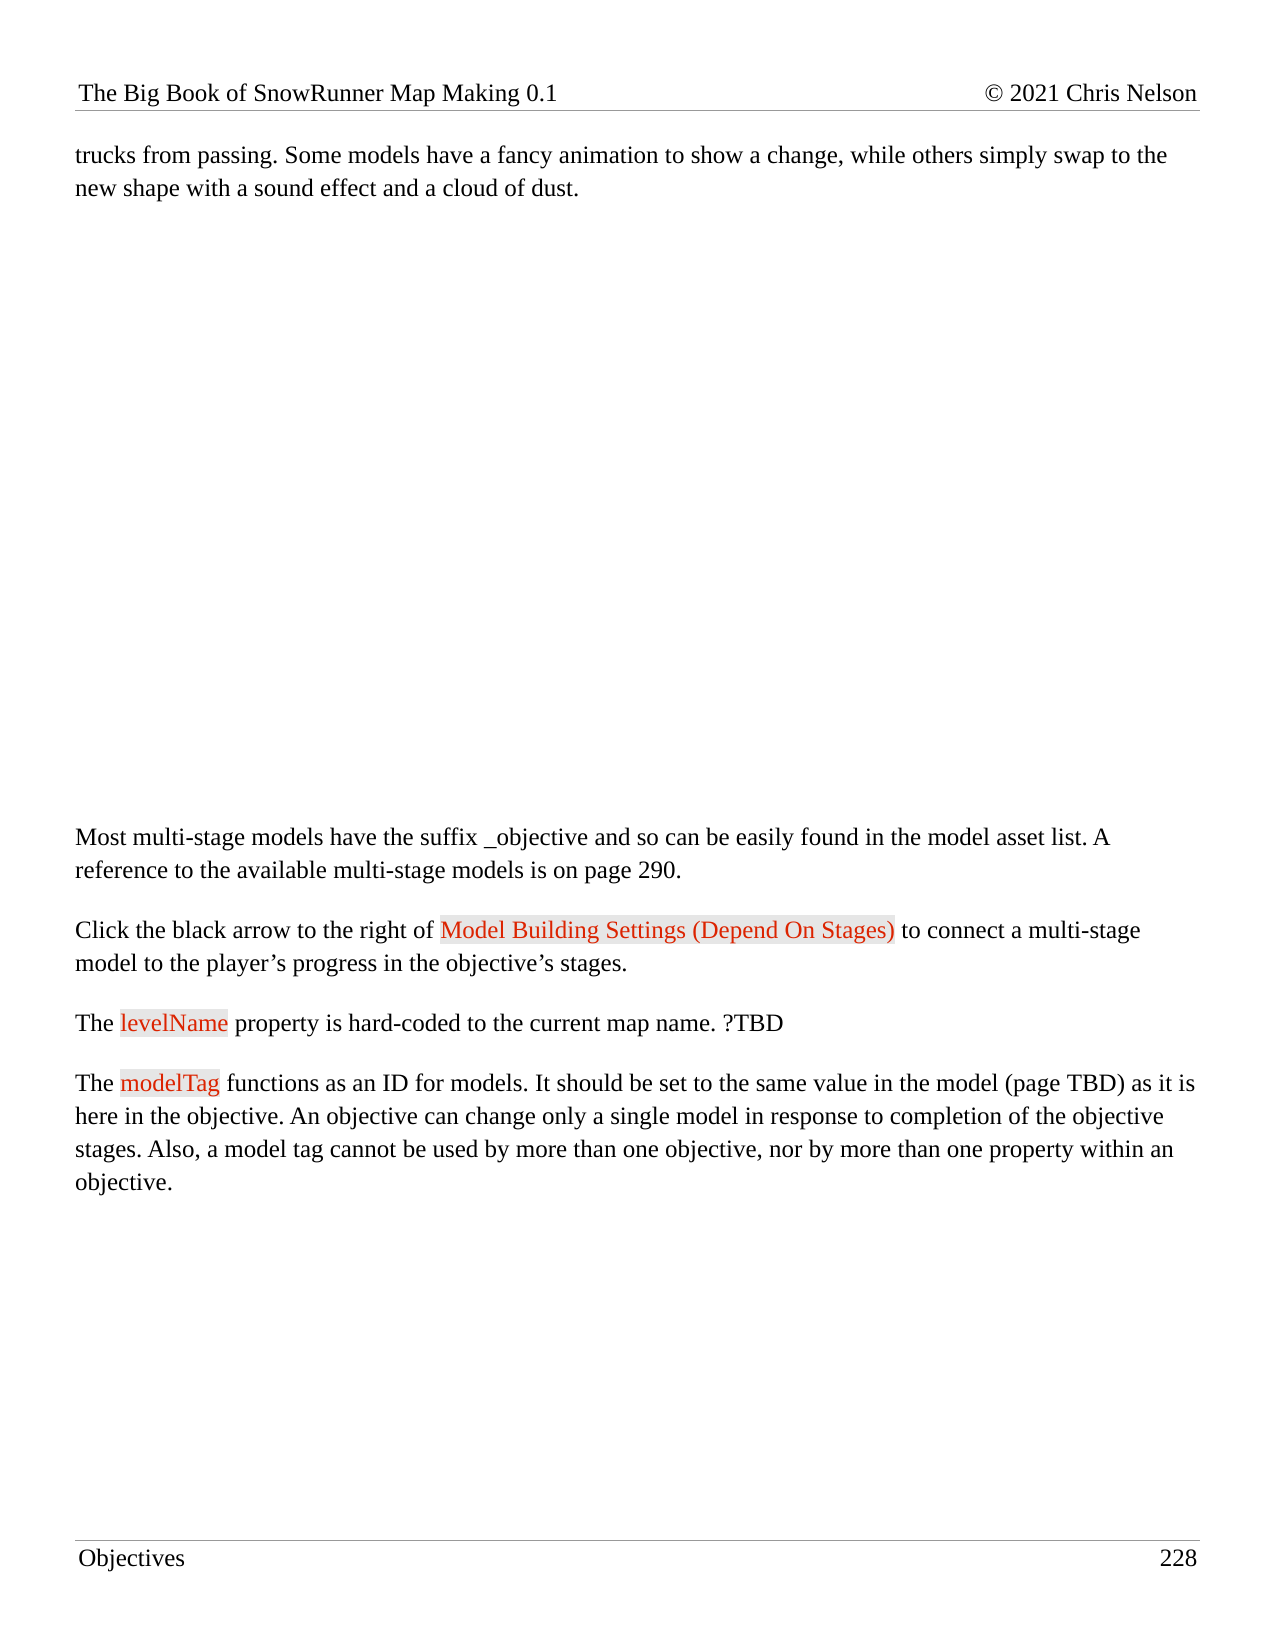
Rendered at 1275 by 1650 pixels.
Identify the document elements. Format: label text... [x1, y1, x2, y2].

text The levelName property is hard-coded to the current map name. ?TBD [75, 1008, 1200, 1037]
text Click the black arrow to the right of Model Building Settings (Depend On Stages) to connect a multi-stage model to the player’s progress in the objective’s stages. [75, 915, 1200, 977]
text Most multi-stage models have the suffix _objective and so can be easily found in the model asset list. A reference to the available multi-stage models is on page 290. [75, 822, 1200, 884]
text The modelTag functions as an ID for models. It should be set to the same value in the model (page TBD) as it is here in the objective. An objective can change only a single model in response to completion of the objective stages. Also, a model tag cannot be used by more than one objective, nor by more than one property within an objective. [75, 1068, 1200, 1196]
text trucks from passing. Some models have a fancy animation to show a change, while others simply swap to the new shape with a sound effect and a cloud of dust. [75, 140, 1200, 202]
